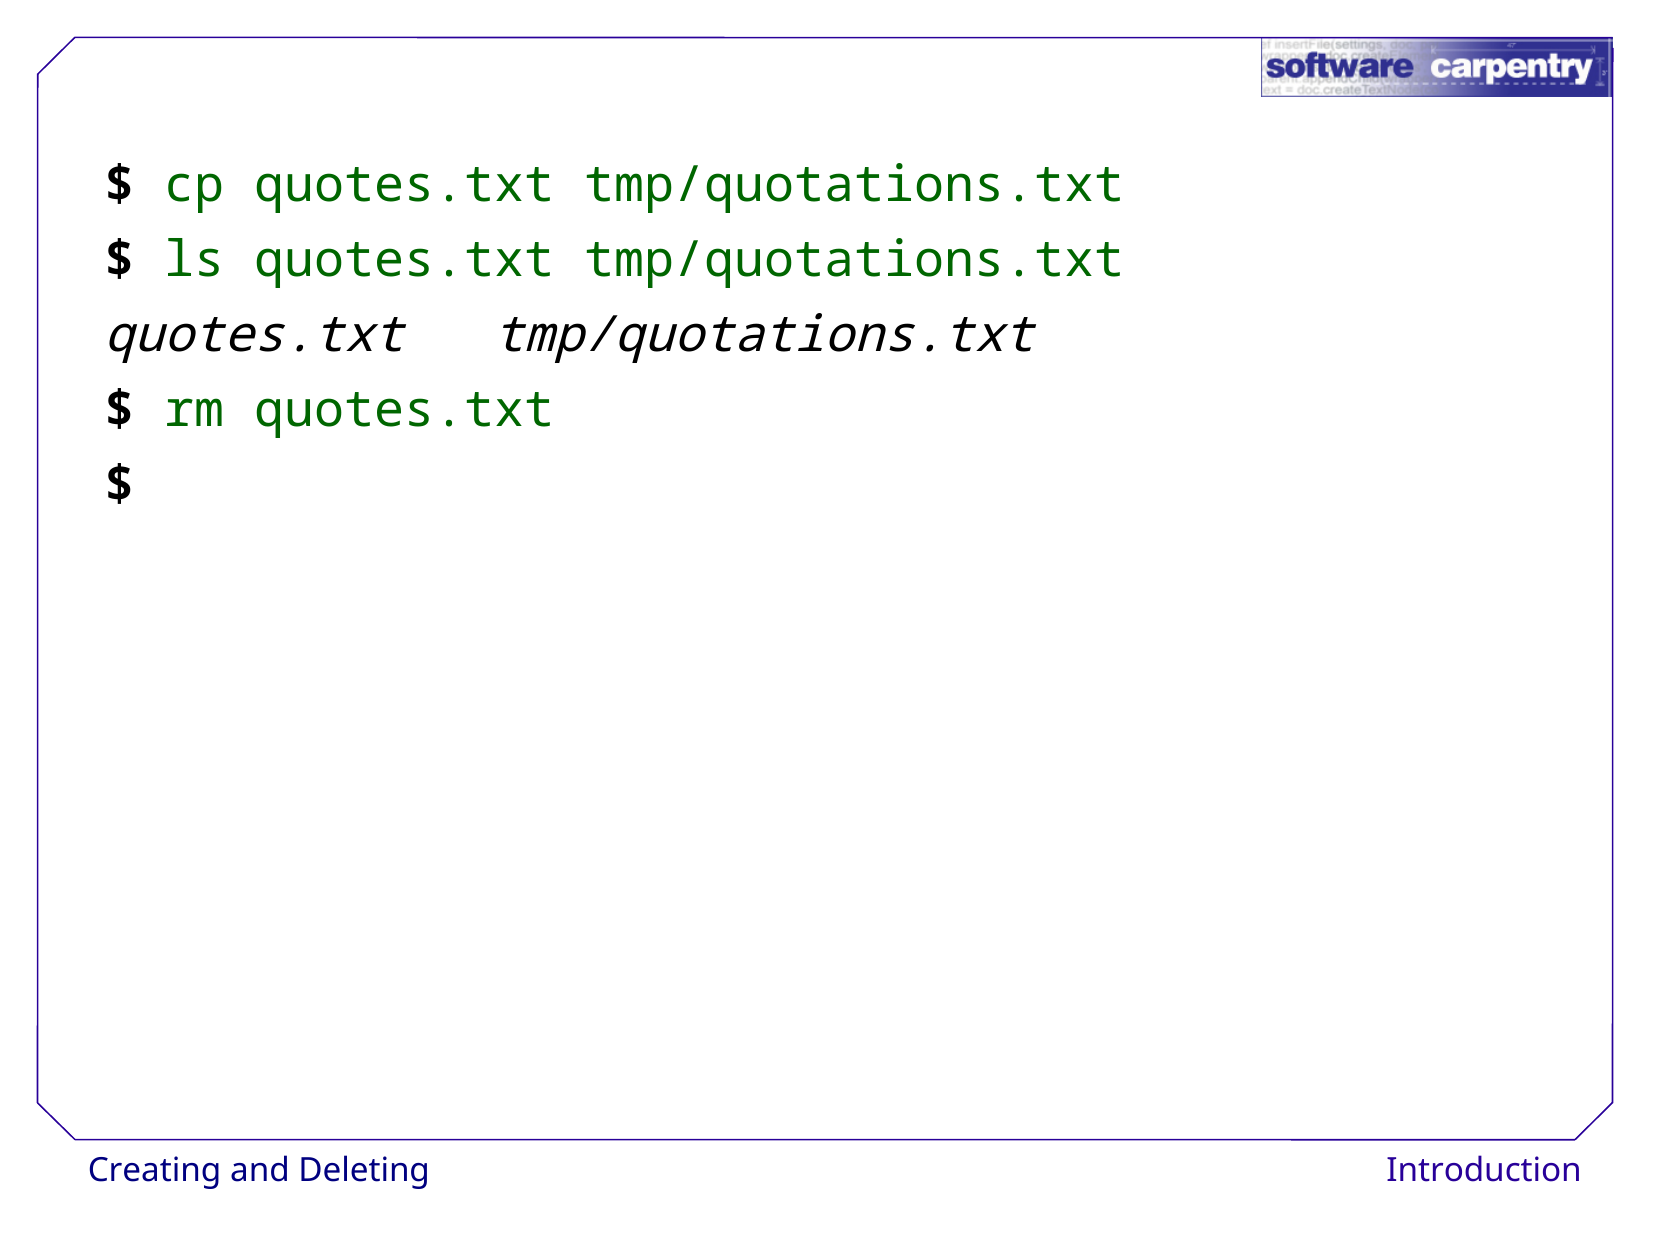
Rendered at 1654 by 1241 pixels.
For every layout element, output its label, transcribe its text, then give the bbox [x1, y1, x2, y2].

text_box $ cp quotes.txt tmp/quotations.txt $ ls quotes.txt tmp/quotations.txt quotes.txt tmp/quotations.txt $ rm quotes.txt $ [89, 128, 1512, 1121]
picture [1261, 39, 1613, 97]
